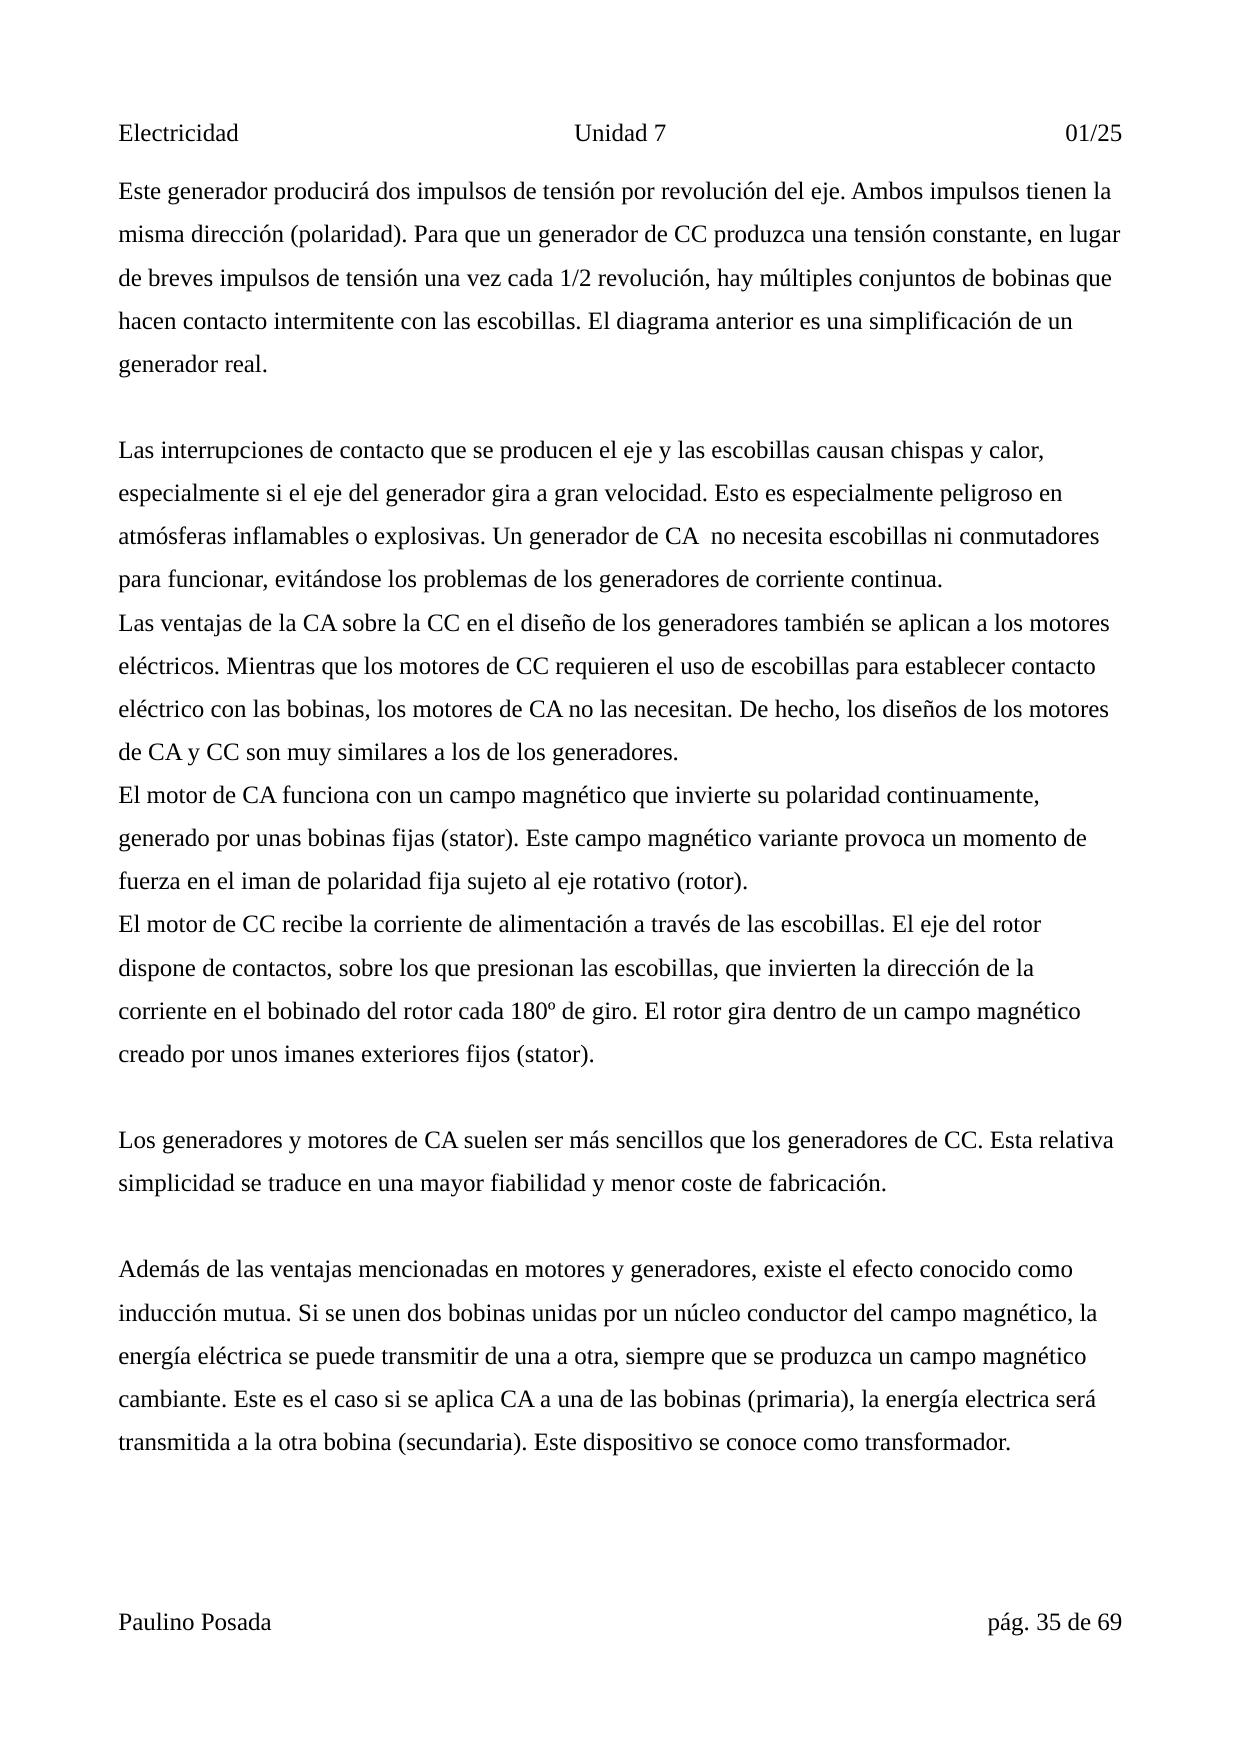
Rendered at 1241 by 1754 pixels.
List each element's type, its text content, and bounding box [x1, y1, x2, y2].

text Además de las ventajas mencionadas en motores y generadores, existe el efecto conocido como inducción mutua. Si se unen dos bobinas unidas por un núcleo conductor del campo magnético, la energía eléctrica se puede transmitir de una a otra, siempre que se produzca un campo magnético cambiante. Este es el caso si se aplica CA a una de las bobinas (primaria), la energía electrica será transmitida a la otra bobina (secundaria). Este dispositivo se conoce como transformador. [118, 1254, 1122, 1456]
text El motor de CA funciona con un campo magnético que invierte su polaridad continuamente, generado por unas bobinas fijas (stator). Este campo magnético variante provoca un momento de fuerza en el iman de polaridad fija sujeto al eje rotativo (rotor). [118, 780, 1122, 895]
text Los generadores y motores de CA suelen ser más sencillos que los generadores de CC. Esta relativa simplicidad se traduce en una mayor fiabilidad y menor coste de fabricación. [118, 1125, 1122, 1197]
text Las ventajas de la CA sobre la CC en el diseño de los generadores también se aplican a los motores eléctricos. Mientras que los motores de CC requieren el uso de escobillas para establecer contacto eléctrico con las bobinas, los motores de CA no las necesitan. De hecho, los diseños de los motores de CA y CC son muy similares a los de los generadores. [118, 608, 1122, 766]
text El motor de CC recibe la corriente de alimentación a través de las escobillas. El eje del rotor dispone de contactos, sobre los que presionan las escobillas, que invierten la dirección de la corriente en el bobinado del rotor cada 180º de giro. El rotor gira dentro de un campo magnético creado por unos imanes exteriores fijos (stator). [118, 909, 1122, 1068]
text Las interrupciones de contacto que se producen el eje y las escobillas causan chispas y calor, especialmente si el eje del generador gira a gran velocidad. Esto es especialmente peligroso en atmósferas inflamables o explosivas. Un generador de CA no necesita escobillas ni conmutadores para funcionar, evitándose los problemas de los generadores de corriente continua. [118, 435, 1122, 593]
text Este generador producirá dos impulsos de tensión por revolución del eje. Ambos impulsos tienen la misma dirección (polaridad). Para que un generador de CC produzca una tensión constante, en lugar de breves impulsos de tensión una vez cada 1/2 revolución, hay múltiples conjuntos de bobinas que hacen contacto intermitente con las escobillas. El diagrama anterior es una simplificación de un generador real. [118, 176, 1122, 378]
